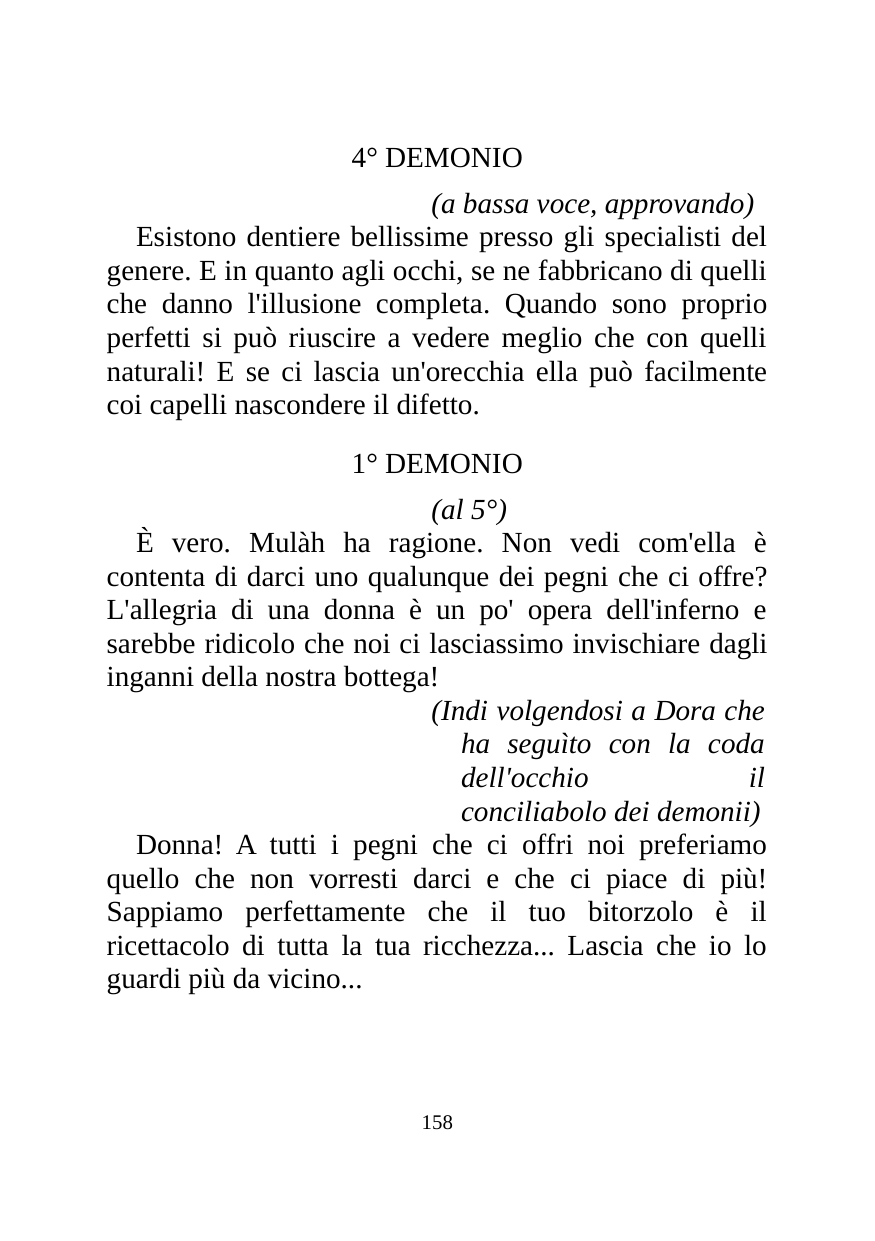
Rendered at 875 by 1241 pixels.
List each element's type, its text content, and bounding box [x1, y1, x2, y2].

text Esistono dentiere bellissime presso gli specialisti del genere. E in quanto agli occhi, se ne fabbricano di quelli che danno l'illusione completa. Quando sono proprio perfetti si può riuscire a vedere meglio che con quelli naturali! E se ci lascia un'orecchia ella può facilmente coi capelli nascondere il difetto. [106, 219, 768, 421]
text 4° DEMONIO [106, 140, 768, 173]
text (al 5°) [431, 492, 768, 525]
text (Indi volgendosi a Dora che ha seguìto con la coda dell'occhio il conciliabolo dei demonii) [431, 693, 768, 827]
text (a bassa voce, approvando) [431, 186, 768, 219]
text Donna! A tutti i pegni che ci offri noi preferiamo quello che non vorresti darci e che ci piace di più! Sappiamo perfettamente che il tuo bitorzolo è il ricettacolo di tutta la tua ricchezza... Lascia che io lo guardi più da vicino... [106, 827, 768, 995]
text 1° DEMONIO [106, 446, 768, 479]
text È vero. Mulàh ha ragione. Non vedi com'ella è contenta di darci uno qualunque dei pegni che ci offre? L'allegria di una donna è un po' opera dell'inferno e sarebbe ridicolo che noi ci lasciassimo invischiare dagli inganni della nostra bottega! [106, 525, 768, 693]
